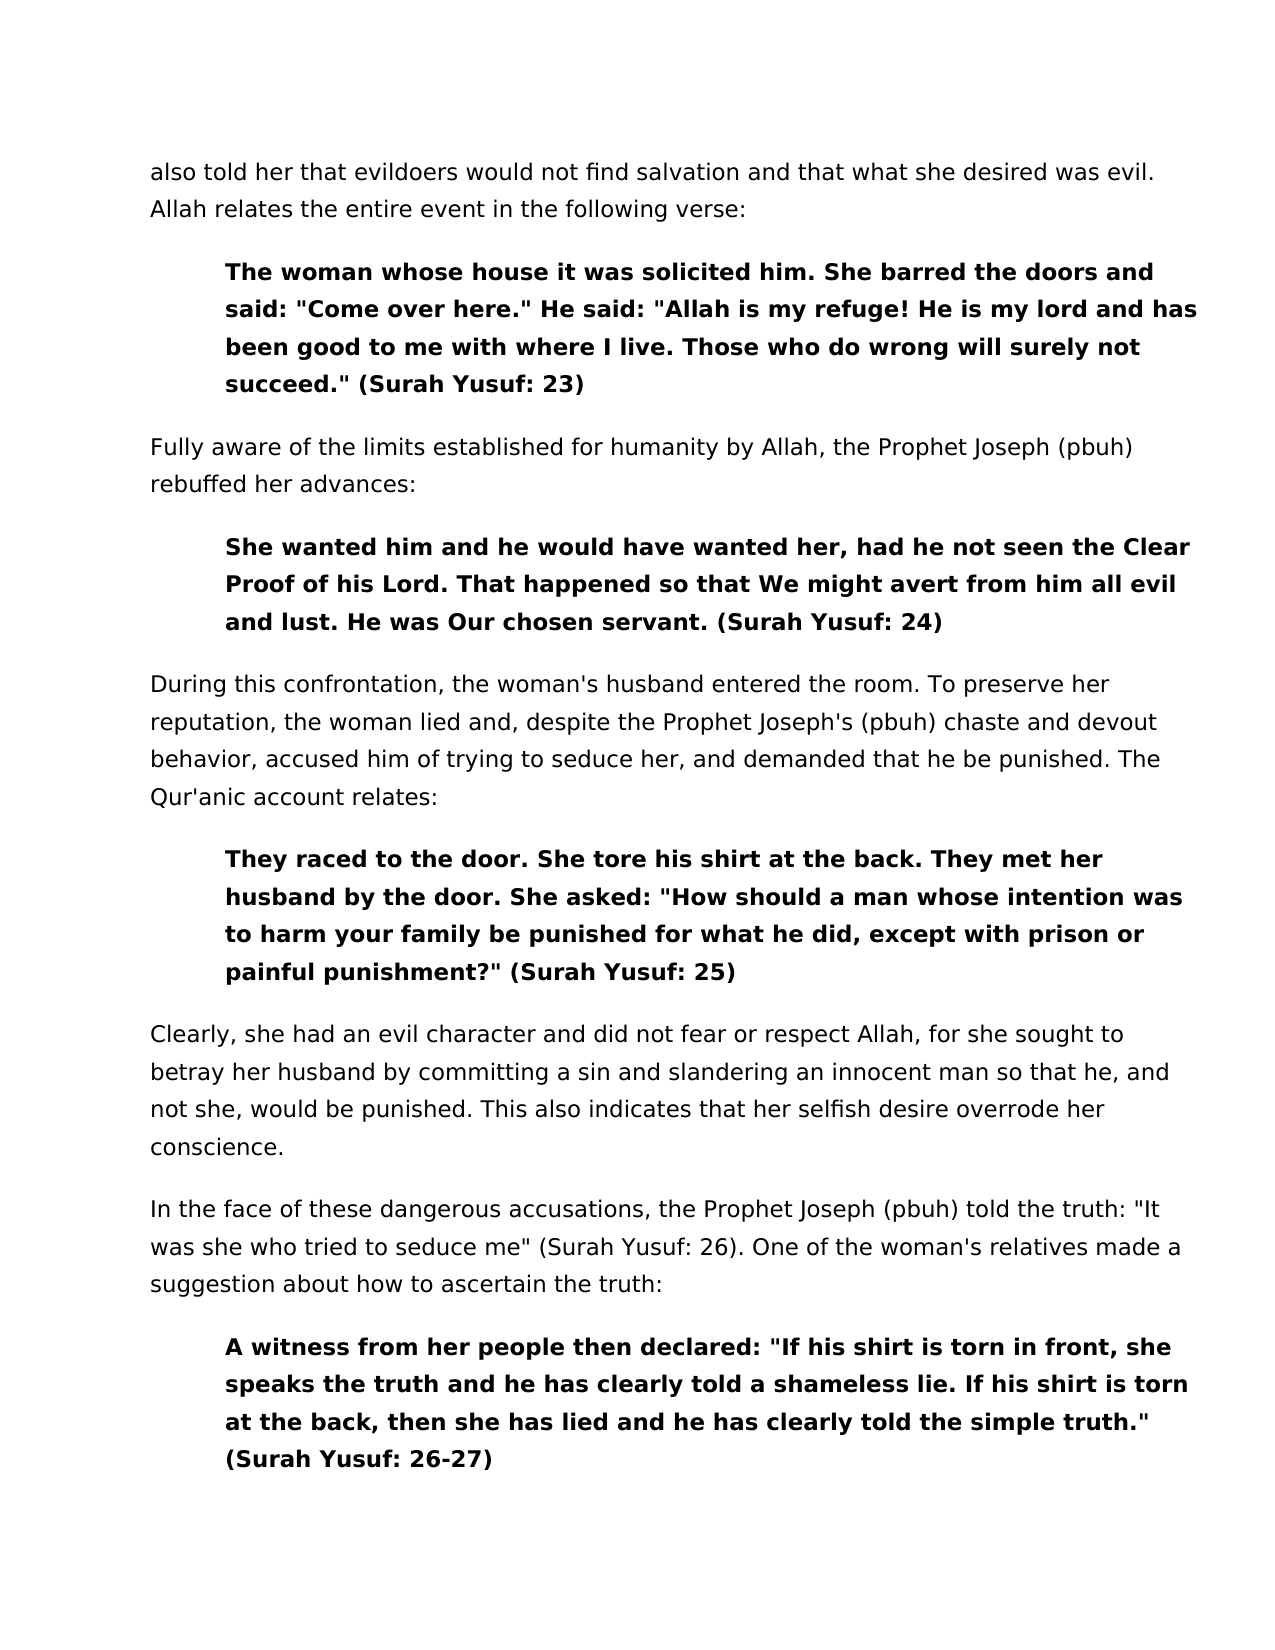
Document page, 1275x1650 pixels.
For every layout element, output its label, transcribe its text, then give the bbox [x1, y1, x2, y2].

text A witness from her people then declared: "If his shirt is torn in front, she speaks the truth and he has clearly told a shameless lie. If his shirt is torn at the back, then she has lied and he has clearly told the simple truth." (Surah Yusuf: 26-27) [225, 1325, 1200, 1475]
text also told her that evildoers would not find salvation and that what she desired was evil. Allah relates the entire event in the following verse: [150, 150, 1200, 225]
text The woman whose house it was solicited him. She barred the doors and said: "Come over here." He said: "Allah is my refuge! He is my lord and has been good to me with where I live. Those who do wrong will surely not succeed." (Surah Yusuf: 23) [225, 250, 1200, 400]
text They raced to the door. She tore his shirt at the back. They met her husband by the door. She asked: "How should a man whose intention was to harm your family be punished for what he did, except with prison or painful punishment?" (Surah Yusuf: 25) [225, 837, 1200, 987]
text She wanted him and he would have wanted her, had he not seen the Clear Proof of his Lord. That happened so that We might avert from him all evil and lust. He was Our chosen servant. (Surah Yusuf: 24) [225, 525, 1200, 637]
text During this confrontation, the woman's husband entered the room. To preserve her reputation, the woman lied and, despite the Prophet Joseph's (pbuh) chaste and devout behavior, accused him of trying to seduce her, and demanded that he be punished. The Qur'anic account relates: [150, 662, 1200, 812]
text Fully aware of the limits established for humanity by Allah, the Prophet Joseph (pbuh) rebuffed her advances: [150, 425, 1200, 500]
text In the face of these dangerous accusations, the Prophet Joseph (pbuh) told the truth: "It was she who tried to seduce me" (Surah Yusuf: 26). One of the woman's relatives made a suggestion about how to ascertain the truth: [150, 1187, 1200, 1300]
text Clearly, she had an evil character and did not fear or respect Allah, for she sought to betray her husband by committing a sin and slandering an innocent man so that he, and not she, would be punished. This also indicates that her selfish desire overrode her conscience. [150, 1012, 1200, 1162]
